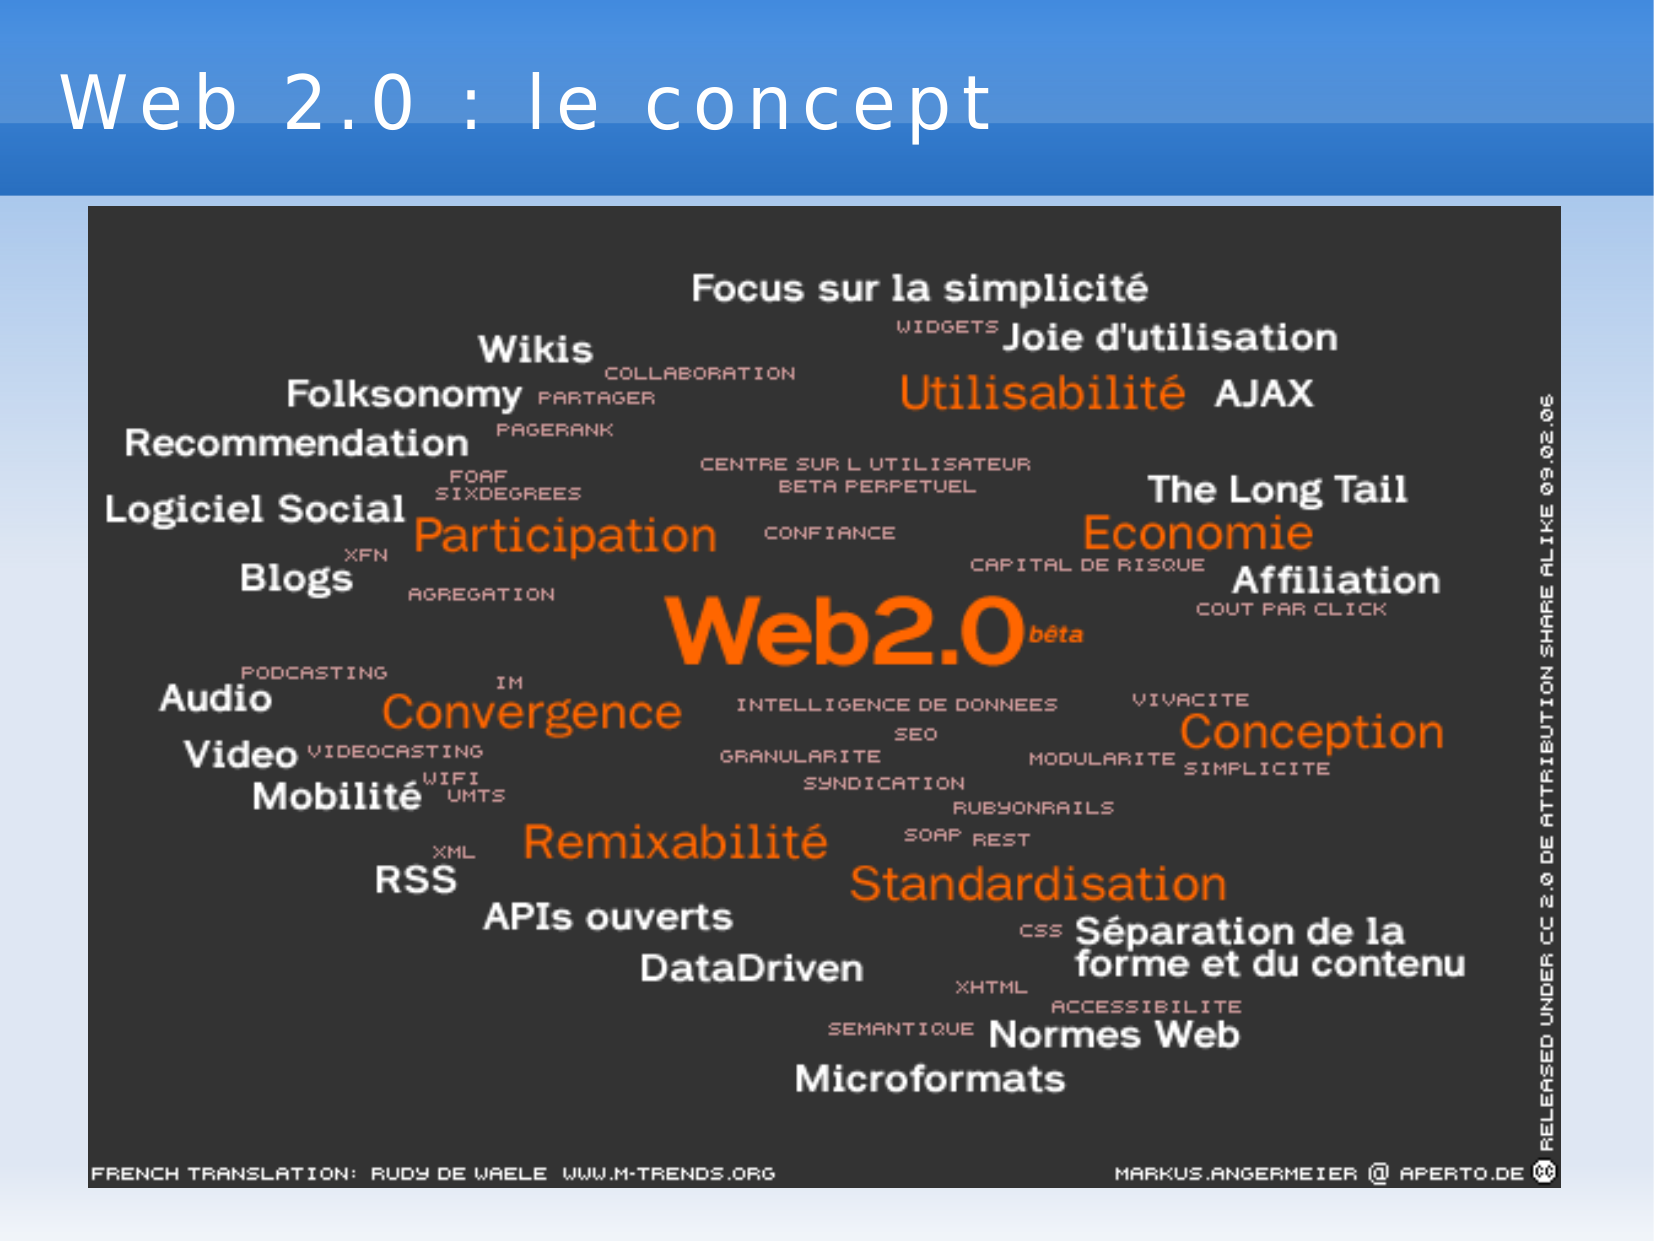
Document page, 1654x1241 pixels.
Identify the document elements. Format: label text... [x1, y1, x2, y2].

picture [0, 0, 1654, 1241]
title Web 2.0 : le concept [59, 29, 1270, 178]
